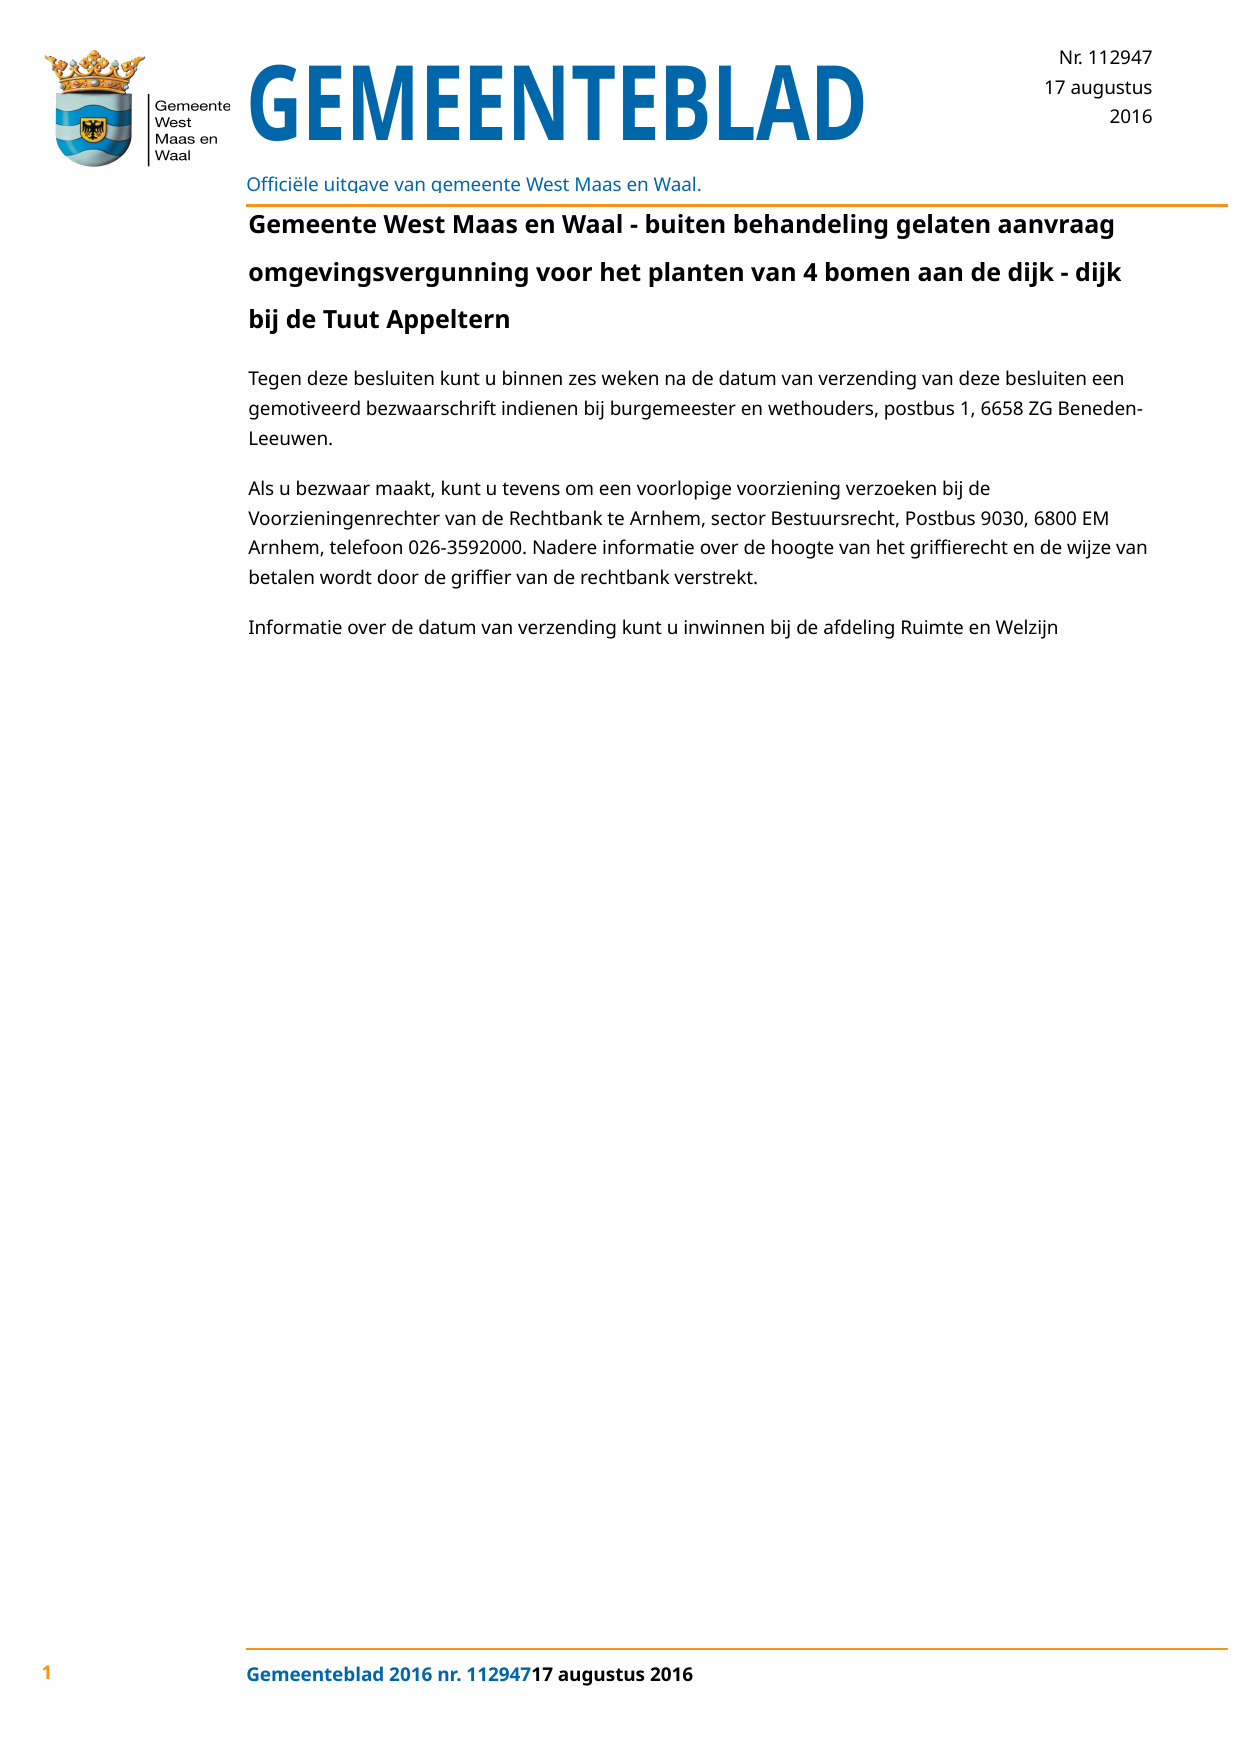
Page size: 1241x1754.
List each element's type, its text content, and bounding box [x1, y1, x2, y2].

text Gemeente West Maas en Waal - buiten behandeling gelaten aanvraag omgevingsvergunning voor het planten van 4 bomen aan de dijk - dijk bij de Tuut Appeltern [248, 207, 1152, 336]
text Als u bezwaar maakt, kunt u tevens om een voorlopige voorziening verzoeken bij de Voorzieningenrechter van de Rechtbank te Arnhem, sector Bestuursrecht, Postbus 9030, 6800 EM Arnhem, telefoon 026-3592000. Nadere informatie over de hoogte van het griffierecht en de wijze van betalen wordt door de griffier van de rechtbank verstrekt. [248, 475, 1152, 589]
text Informatie over de datum van verzending kunt u inwinnen bij de afdeling Ruimte en Welzijn [248, 614, 1152, 640]
text Tegen deze besluiten kunt u binnen zes weken na de datum van verzending van deze besluiten een gemotiveerd bezwaarschrift indienen bij burgemeester en wethouders, postbus 1, 6658 ZG Beneden-Leeuwen. [248, 366, 1152, 450]
picture [41, 47, 231, 172]
